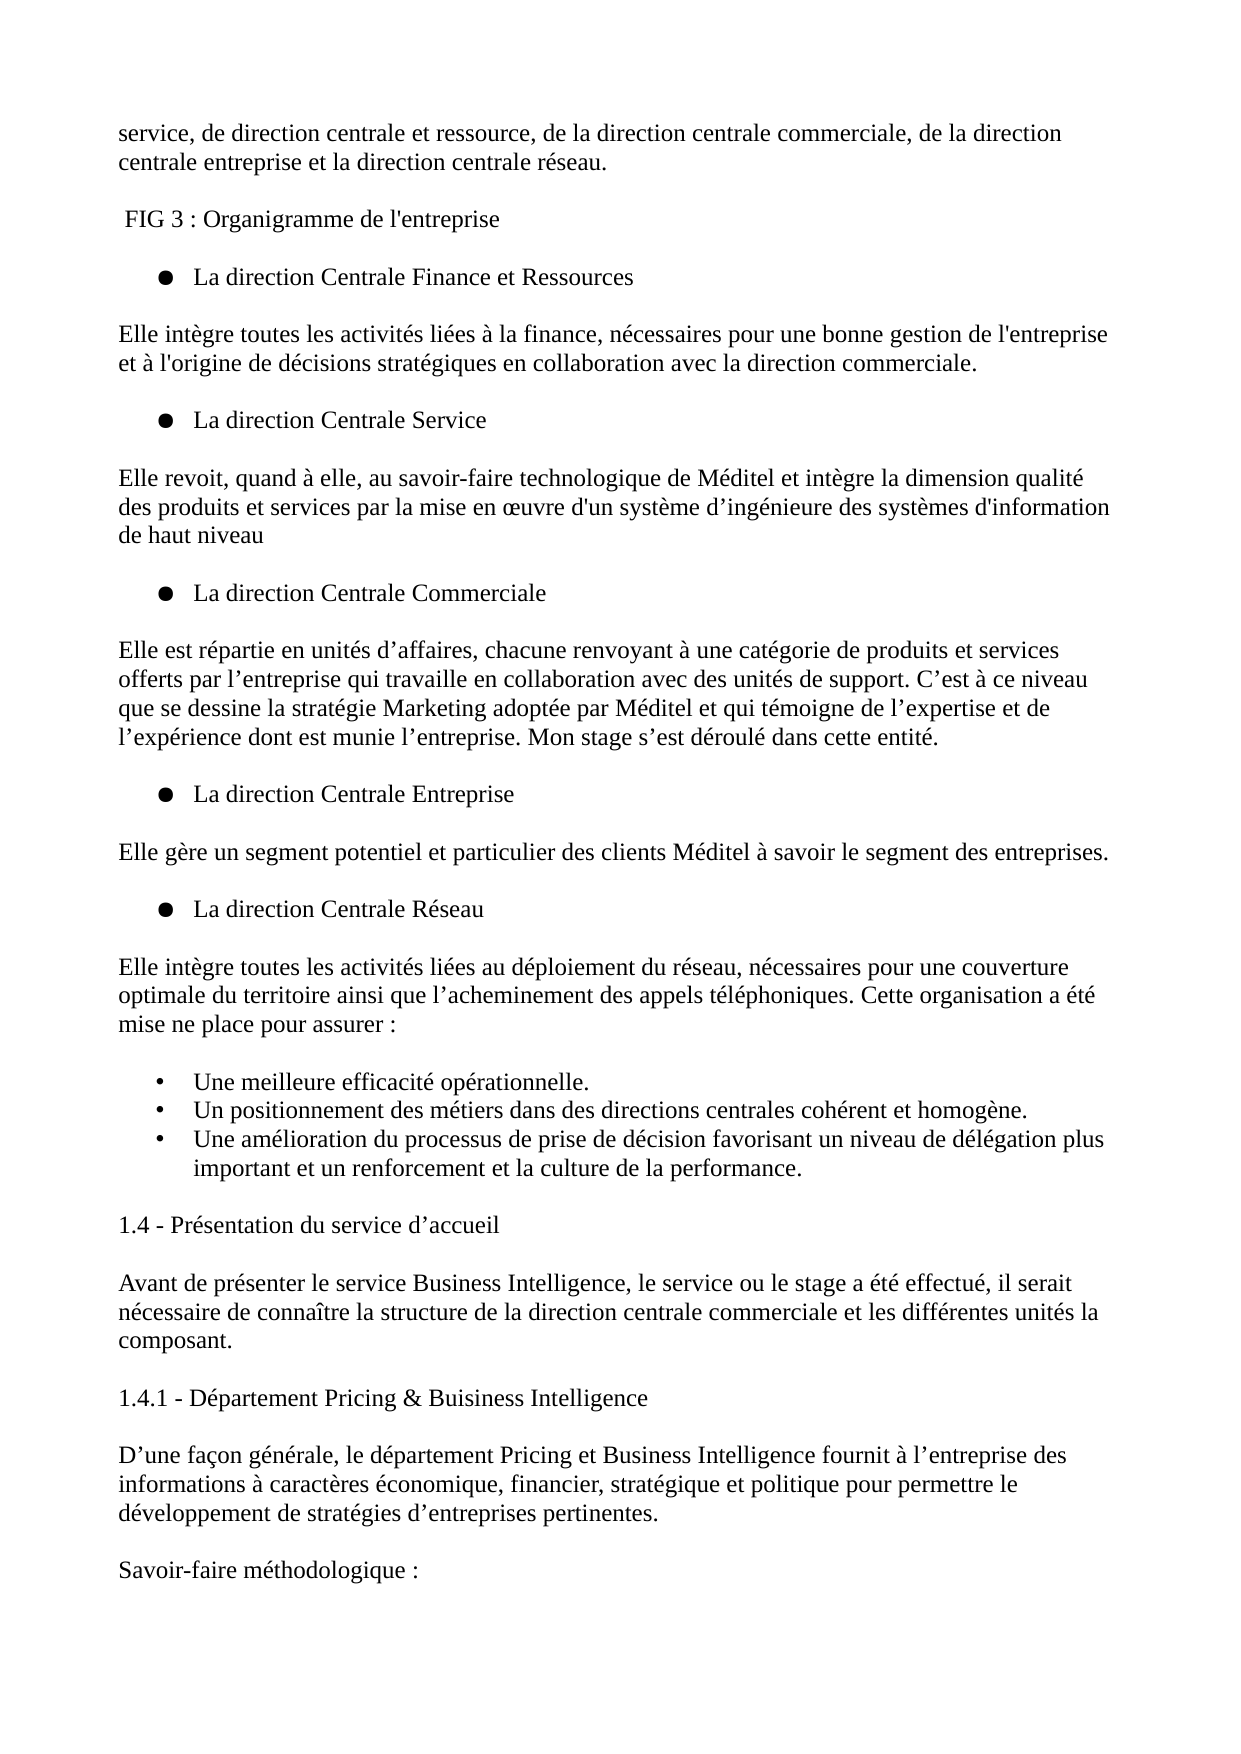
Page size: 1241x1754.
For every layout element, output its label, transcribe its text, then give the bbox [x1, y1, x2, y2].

list La direction Centrale Service [156, 406, 1122, 434]
text Savoir-faire méthodologique : [118, 1556, 1122, 1584]
text Elle intègre toutes les activités liées au déploiement du réseau, nécessaires pour une couverture optimale du territoire ainsi que l’acheminement des appels téléphoniques. Cette organisation a été mise ne place pour assurer : [118, 952, 1122, 1038]
list La direction Centrale Commerciale [156, 578, 1122, 607]
text Avant de présenter le service Business Intelligence, le service ou le stage a été effectué, il serait nécessaire de connaître la structure de la direction centrale commerciale et les différentes unités la composant. [118, 1268, 1122, 1354]
list La direction Centrale Finance et Ressources [156, 262, 1122, 291]
text 1.4.1 - Département Pricing & Buisiness Intelligence [118, 1383, 1122, 1412]
list Un positionnement des métiers dans des directions centrales cohérent et homogène. [156, 1096, 1122, 1124]
text Elle est répartie en unités d’affaires, chacune renvoyant à une catégorie de produits et services offerts par l’entreprise qui travaille en collaboration avec des unités de support. C’est à ce niveau que se dessine la stratégie Marketing adoptée par Méditel et qui témoigne de l’expertise et de l’expérience dont est munie l’entreprise. Mon stage s’est déroulé dans cette entité. [118, 636, 1122, 751]
list Une meilleure efficacité opérationnelle.  [156, 1067, 1122, 1096]
text Elle intègre toutes les activités liées à la finance, nécessaires pour une bonne gestion de l'entreprise et à l'origine de décisions stratégiques en collaboration avec la direction commerciale. [118, 319, 1122, 377]
text 1.4 - Présentation du service d’accueil [118, 1211, 1122, 1239]
text FIG 3 : Organigramme de l'entreprise [118, 204, 1122, 233]
list La direction Centrale Entreprise [156, 779, 1122, 808]
text Elle gère un segment potentiel et particulier des clients Méditel à savoir le segment des entreprises. [118, 837, 1122, 866]
list La direction Centrale Réseau [156, 894, 1122, 923]
text D’une façon générale, le département Pricing et Business Intelligence fournit à l’entreprise des informations à caractères économique, financier, stratégique et politique pour permettre le développement de stratégies d’entreprises pertinentes. [118, 1441, 1122, 1527]
text Elle revoit, quand à elle, au savoir-faire technologique de Méditel et intègre la dimension qualité des produits et services par la mise en œuvre d'un système d’ingénieure des systèmes d'information de haut niveau [118, 463, 1122, 549]
list Une amélioration du processus de prise de décision favorisant un niveau de délégation plus important et un renforcement et la culture de la performance. [156, 1124, 1122, 1182]
text service, de direction centrale et ressource, de la direction centrale commerciale, de la direction centrale entreprise et la direction centrale réseau. [118, 118, 1122, 176]
